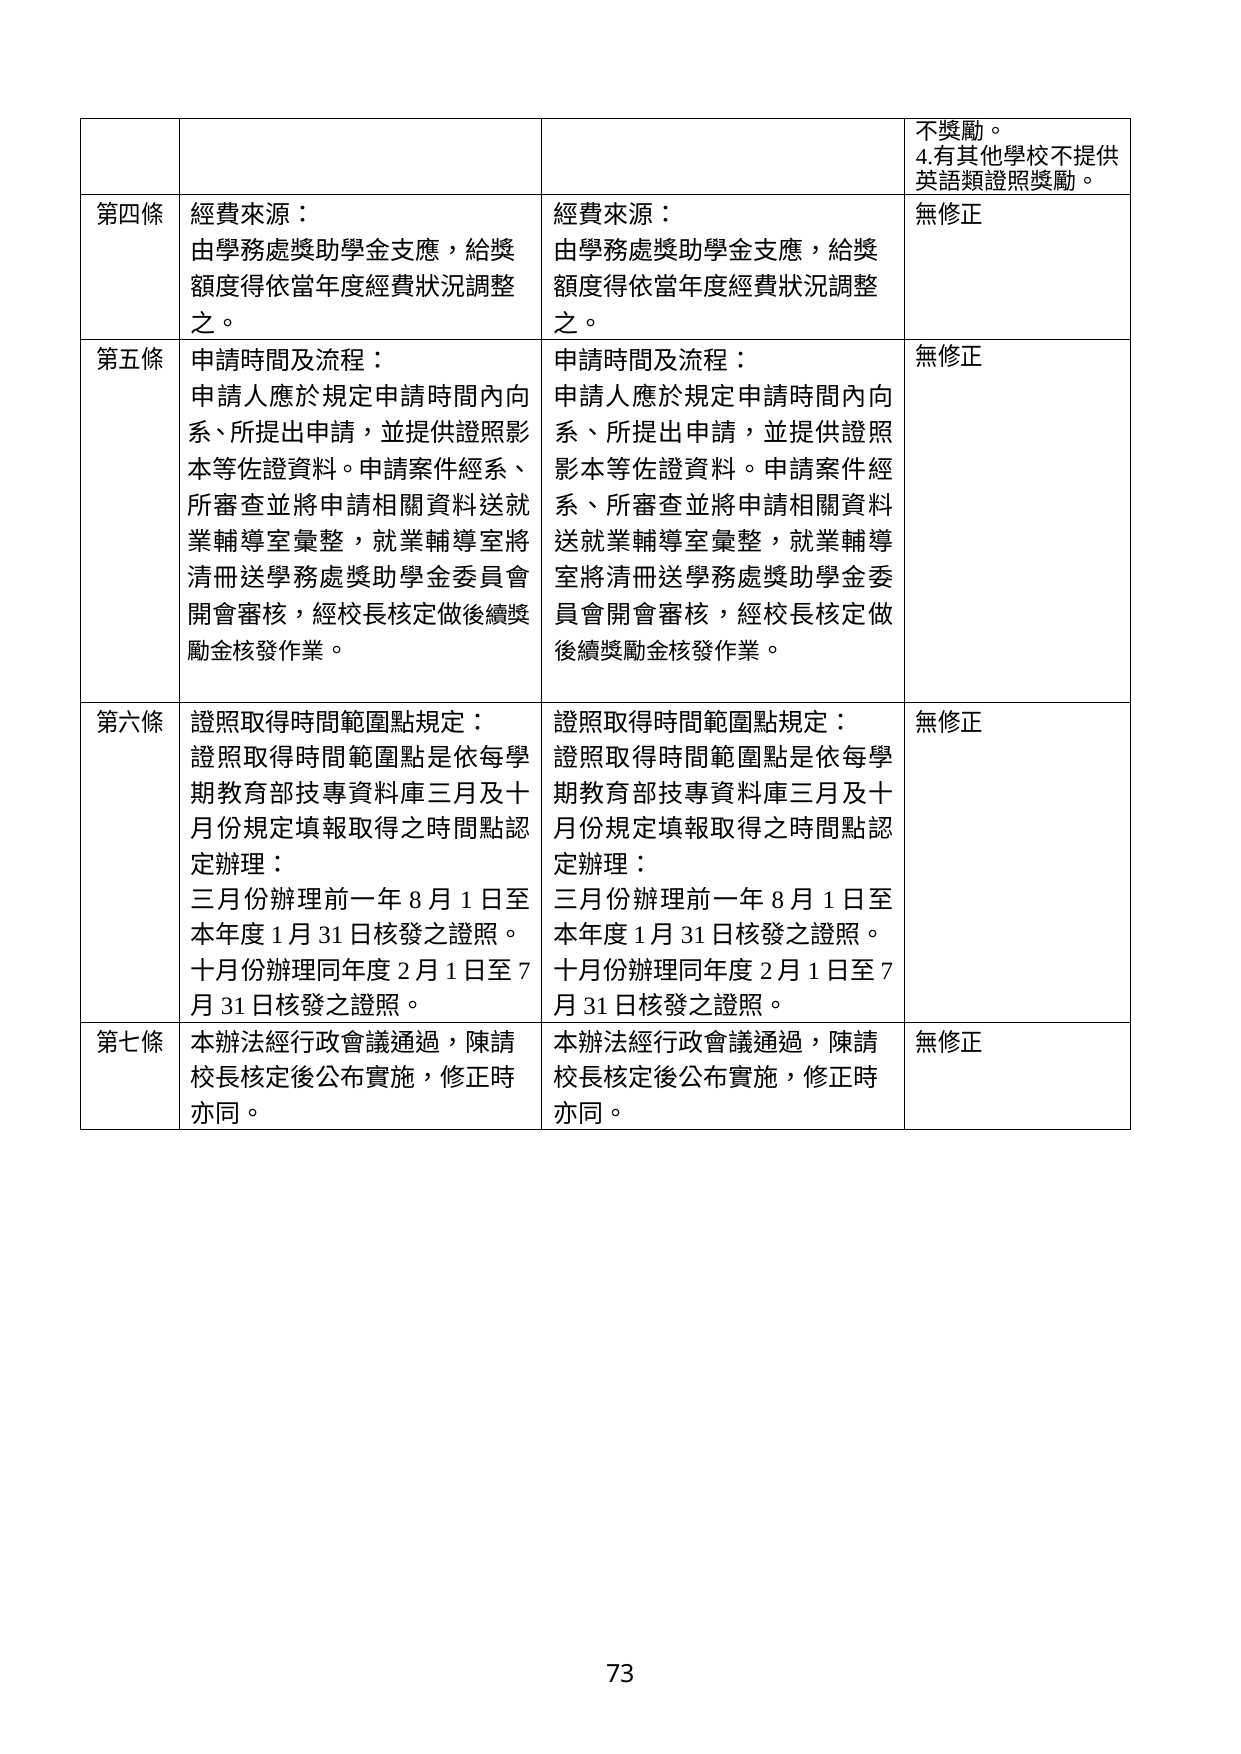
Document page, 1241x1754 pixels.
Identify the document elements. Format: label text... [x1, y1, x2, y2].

table_cell 無修正 [905, 195, 1130, 339]
table_cell 本辦法經行政會議通過，陳請校長核定後公布實施，修正時亦同。 [542, 1023, 904, 1129]
table_cell 第七條 [81, 1023, 179, 1129]
table_cell [542, 119, 904, 194]
table_cell 第六條 [81, 703, 179, 1022]
table_cell 經費來源： 由學務處獎助學金支應，給獎額度得依當年度經費狀況調整之。 [180, 195, 541, 339]
table_cell 第五條 [81, 340, 179, 702]
table_cell 不獎勵。 4.有其他學校不提供英語類證照獎勵。 [905, 119, 1130, 194]
table_cell 無修正 [905, 340, 1130, 702]
table_cell 本辦法經行政會議通過，陳請校長核定後公布實施，修正時亦同。 [180, 1023, 541, 1129]
table_cell 證照取得時間範圍點規定： 證照取得時間範圍點是依每學期教育部技專資料庫三月及十月份規定填報取得之時間點認定辦理： 三月份辦理前一年8月1日至本年度1月31日核發之證照。 十月份辦理同年度2月1日至7月31日核發之證照。 [180, 703, 541, 1022]
table_cell 無修正 [905, 1023, 1130, 1129]
table_cell 申請時間及流程： 申請人應於規定申請時間內向系、所提出申請，並提供證照影本等佐證資料。申請案件經系、所審查並將申請相關資料送就業輔導室彙整，就業輔導室將清冊送學務處獎助學金委員會開會審核，經校長核定做後續獎勵金核發作業。 [542, 340, 904, 702]
table_cell 申請時間及流程： 申請人應於規定申請時間內向系、所提出申請，並提供證照影本等佐證資料。申請案件經系、所審查並將申請相關資料送就業輔導室彙整，就業輔導室將清冊送學務處獎助學金委員會開會審核，經校長核定做後續獎勵金核發作業。 [180, 340, 541, 702]
table_cell 經費來源： 由學務處獎助學金支應，給獎額度得依當年度經費狀況調整之。 [542, 195, 904, 339]
table_cell 無修正 [905, 703, 1130, 1022]
table_cell [81, 119, 179, 194]
table_cell 證照取得時間範圍點規定： 證照取得時間範圍點是依每學期教育部技專資料庫三月及十月份規定填報取得之時間點認定辦理： 三月份辦理前一年8月1日至本年度1月31日核發之證照。 十月份辦理同年度2月1日至7月31日核發之證照。 [542, 703, 904, 1022]
table_cell [180, 119, 541, 194]
table_cell 第四條 [81, 195, 179, 339]
